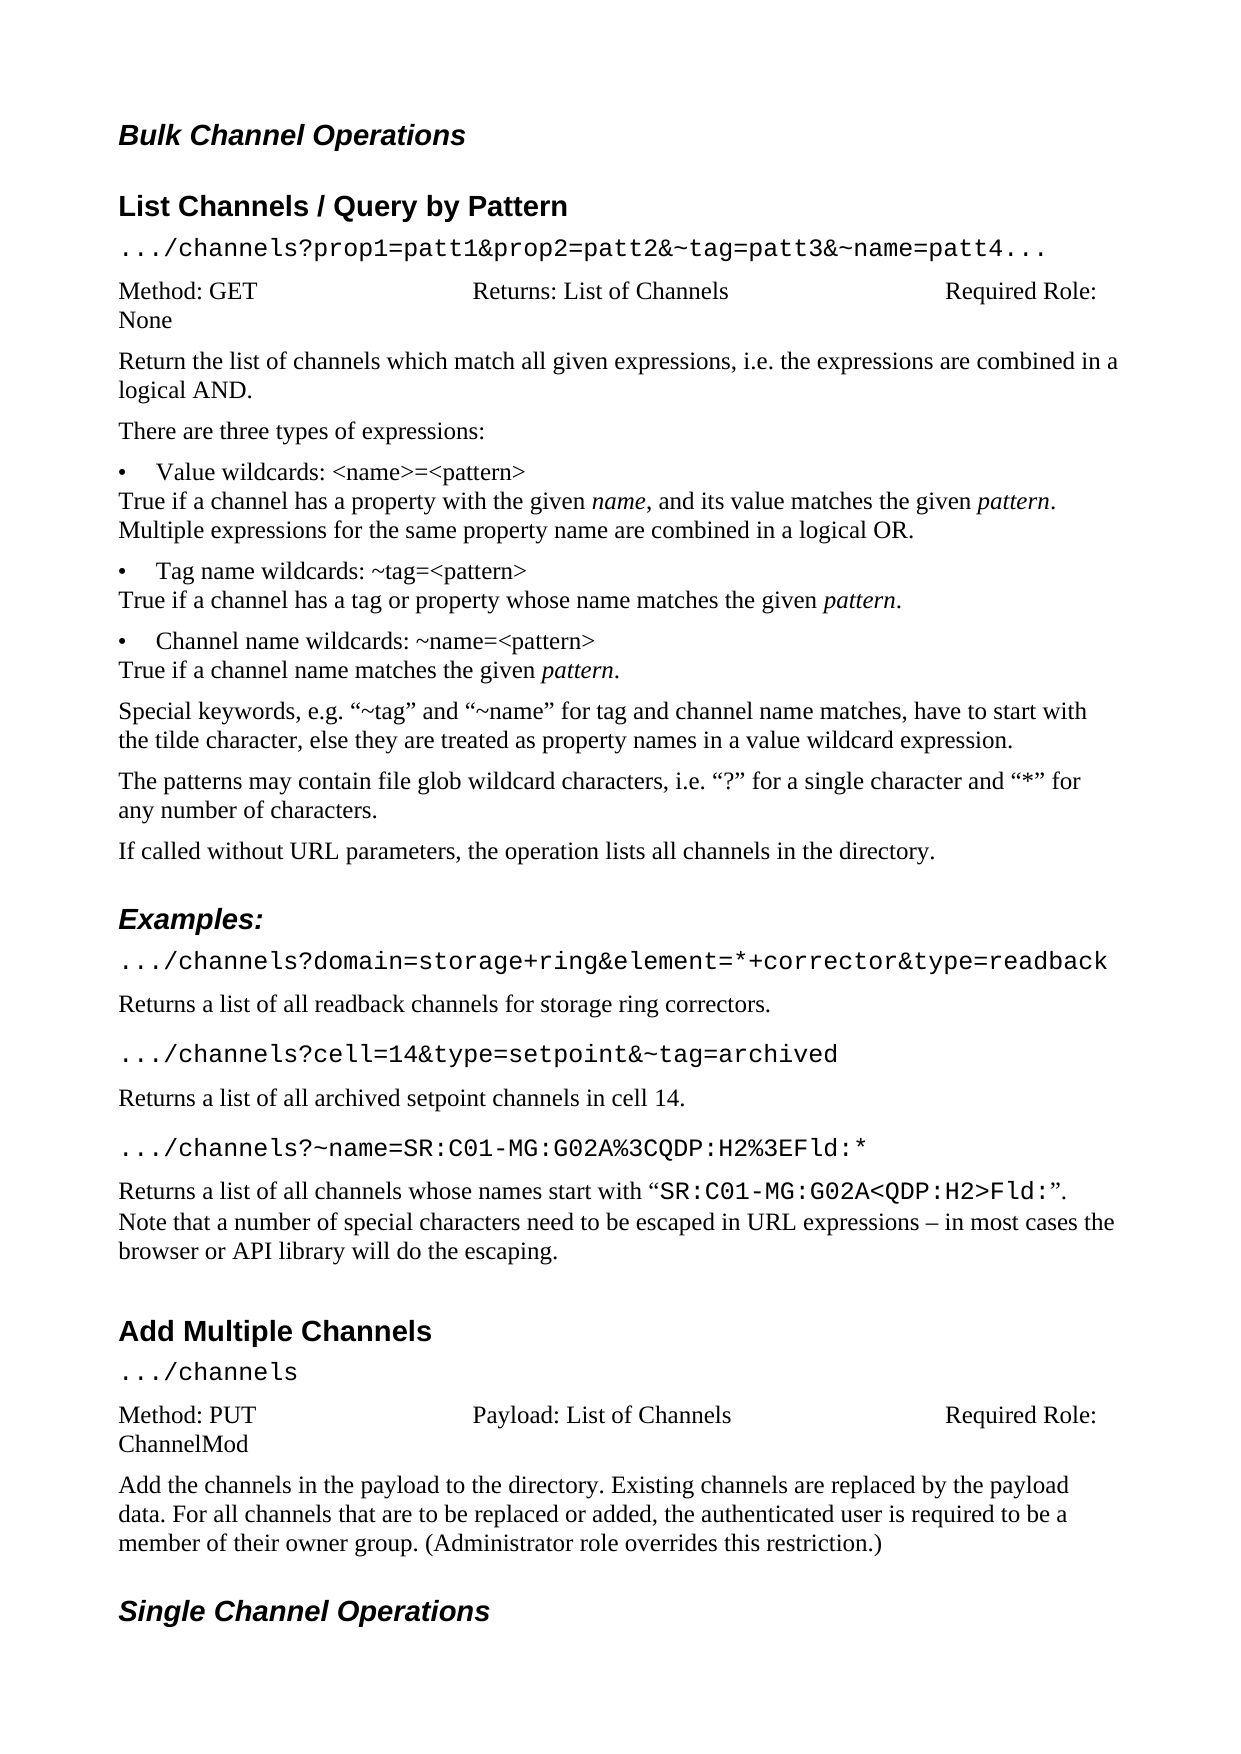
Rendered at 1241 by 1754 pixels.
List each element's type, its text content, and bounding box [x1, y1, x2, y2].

text There are three types of expressions: [118, 416, 1122, 445]
text List Channels / Query by Pattern [118, 189, 1122, 223]
list Value wildcards: <name>=<pattern> True if a channel has a property with the given name, and its value matches the given pattern. Multiple expressions for the same property name are combined in a logical OR. [81, 457, 1122, 543]
list Tag name wildcards: ~tag=<pattern> True if a channel has a tag or property whose name matches the given pattern. [81, 556, 1122, 613]
text Returns a list of all channels whose names start with “SR:C01-MG:G02A<QDP:H2>Fld:”. Note that a number of special characters need to be escaped in URL expressions – in most cases the browser or API library will do the escaping. [118, 1176, 1122, 1264]
text Bulk Channel Operations [118, 118, 1122, 152]
text .../channels?cell=14&type=setpoint&~tag=archived [118, 1042, 1122, 1070]
text .../channels?domain=storage+ring&element=*+corrector&type=readback [118, 948, 1122, 977]
text Method: GET Returns: List of Channels Required Role: None [118, 276, 1122, 333]
text Special keywords, e.g. “~tag” and “~name” for tag and channel name matches, have to start with the tilde character, else they are treated as property names in a value wildcard expression. [118, 696, 1122, 753]
text Method: PUT Payload: List of Channels Required Role: ChannelMod [118, 1400, 1122, 1458]
text The patterns may contain file glob wildcard characters, i.e. “?” for a single character and “*” for any number of characters. [118, 766, 1122, 823]
text .../channels?prop1=patt1&prop2=patt2&~tag=patt3&~name=patt4... [118, 235, 1122, 263]
text Returns a list of all archived setpoint channels in cell 14. [118, 1083, 1122, 1111]
text Return the list of channels which match all given expressions, i.e. the expressions are combined in a logical AND. [118, 346, 1122, 403]
text Add the channels in the payload to the directory. Existing channels are replaced by the payload data. For all channels that are to be replaced or added, the authenticated user is required to be a member of their owner group. (Administrator role overrides this restriction.) [118, 1470, 1122, 1557]
text Examples: [118, 902, 1122, 936]
text If called without URL parameters, the operation lists all channels in the directory. [118, 836, 1122, 865]
list Channel name wildcards: ~name=<pattern> True if a channel name matches the given pattern. [81, 626, 1122, 683]
text Single Channel Operations [118, 1594, 1122, 1628]
text .../channels?~name=SR:C01-MG:G02A%3CQDP:H2%3EFld:* [118, 1135, 1122, 1164]
text Add Multiple Channels [118, 1313, 1122, 1347]
text Returns a list of all readback channels for storage ring correctors. [118, 989, 1122, 1018]
text .../channels [118, 1359, 1122, 1388]
